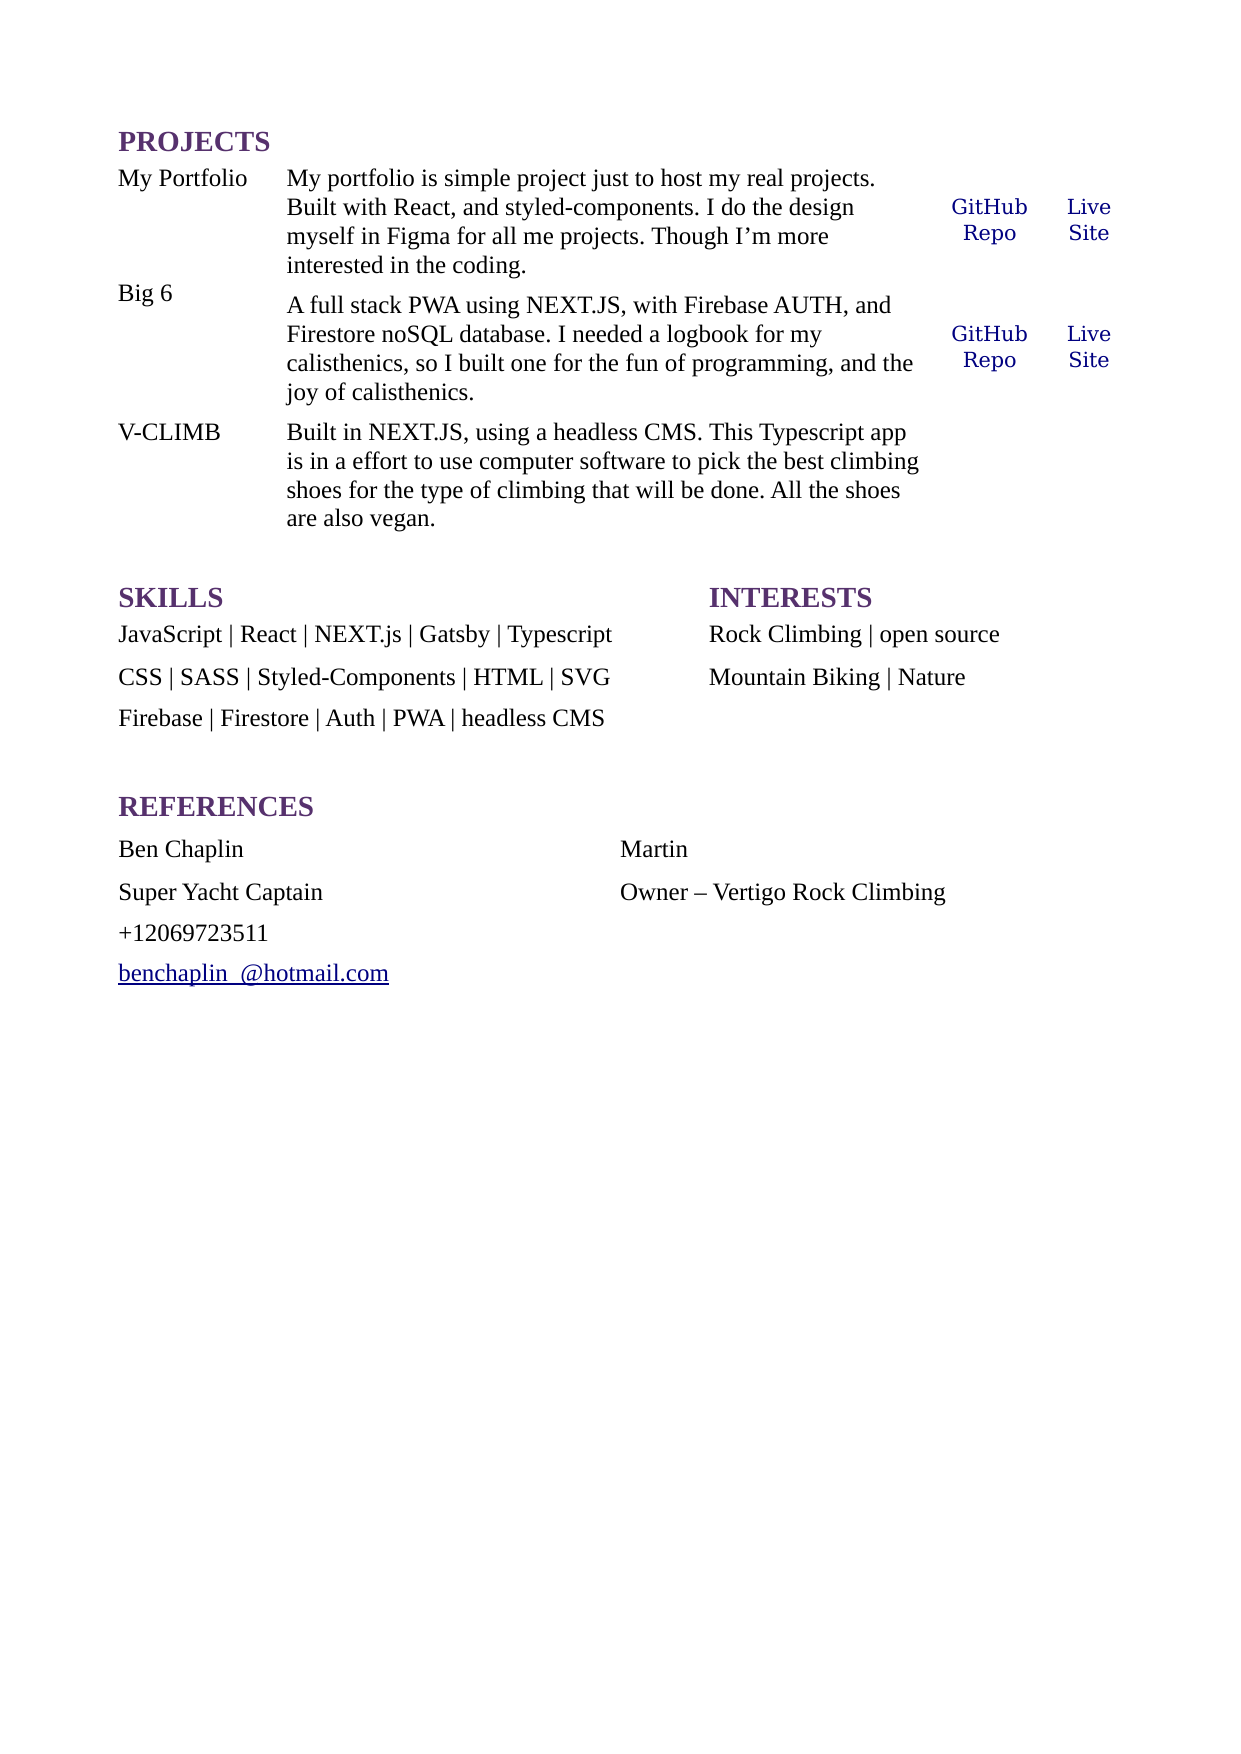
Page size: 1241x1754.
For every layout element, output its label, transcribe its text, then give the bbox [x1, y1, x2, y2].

table_cell Mountain Biking | Nature [709, 656, 1123, 697]
table_cell benchaplin_@hotmail.com [118, 953, 620, 993]
table_cell A full stack PWA using NEXT.JS, with Firebase AUTH, and Firestore noSQL database. I needed a logbook for my calisthenics, so I built one for the fun of programming, and the joy of calisthenics. [286, 279, 924, 417]
table_cell [924, 417, 1055, 532]
table_cell +12069723511 [118, 912, 620, 953]
table_cell Firebase | Firestore | Auth | PWA | headless CMS [118, 697, 709, 738]
table_header My portfolio is simple project just to host my real projects. Built with React, and styled-components. I do the design myself in Figma for all me projects. Though I’m more interested in the coding. [286, 164, 924, 278]
table_header SKILLS [118, 580, 709, 613]
table_cell [1055, 417, 1123, 532]
table_header INTERESTS [709, 580, 1123, 613]
table_cell JavaScript | React | NEXT.js | Gatsby | Typescript [118, 614, 709, 656]
text PROJECTS [118, 124, 1122, 158]
table_cell Owner – Vertigo Rock Climbing [620, 871, 1122, 912]
table_header Martin [620, 829, 1122, 871]
table_header Live Site [1055, 164, 1123, 278]
table_cell [620, 912, 1122, 953]
table_header My Portfolio [118, 164, 286, 278]
table_cell [620, 953, 1122, 993]
table_cell Live Site [1055, 279, 1123, 417]
table_cell V-CLIMB [118, 417, 286, 532]
table_cell Super Yacht Captain [118, 871, 620, 912]
text REFERENCES [118, 789, 1122, 822]
table_cell Big 6 [118, 279, 286, 417]
table_cell GitHub Repo [924, 279, 1055, 417]
table_cell CSS | SASS | Styled-Components | HTML | SVG [118, 656, 709, 697]
table_cell Rock Climbing | open source [709, 614, 1123, 656]
table_header GitHub Repo [924, 164, 1055, 278]
table_cell [709, 697, 1123, 738]
table_cell Built in NEXT.JS, using a headless CMS. This Typescript app is in a effort to use computer software to pick the best climbing shoes for the type of climbing that will be done. All the shoes are also vegan. [286, 417, 924, 532]
table_header Ben Chaplin [118, 829, 620, 871]
